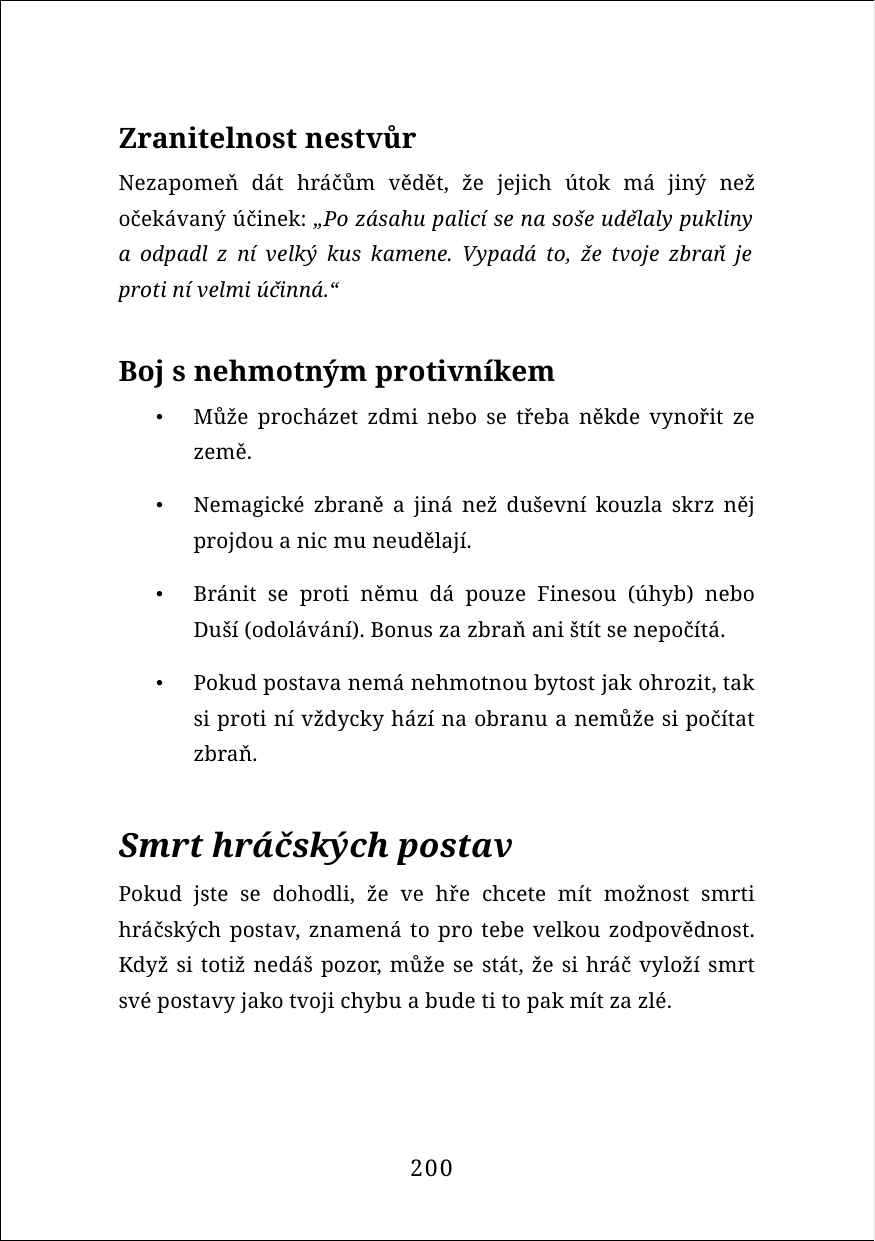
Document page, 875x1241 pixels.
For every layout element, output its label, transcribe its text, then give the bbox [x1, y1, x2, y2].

list Bránit se proti němu dá pouze Finesou (úhyb) nebo Duší (odolávání). Bonus za zbraň ani štít se nepočítá. [156, 579, 756, 643]
subtitle Zranitelnost nestvůr [118, 118, 756, 157]
subtitle Boj s nehmotným protivníkem [118, 352, 756, 390]
list Pokud postava nemá nehmotnou bytost jak ohrozit, tak si proti ní vždycky hází na obranu a nemůže si počítat zbraň. [156, 668, 756, 768]
text Nezapomeň dát hráčům vědět, že jejich útok má jiný než očekávaný účinek: „Po zásahu palicí se na soše udělaly pukliny a odpadl z ní velký kus kamene. Vypadá to, že tvoje zbraň je proti ní velmi účinná.“ [118, 168, 756, 303]
list Může procházet zdmi nebo se třeba někde vynořit ze země. [156, 402, 756, 466]
text Pokud jste se dohodli, že ve hře chcete mít možnost smrti hráčských postav, znamená to pro tebe velkou zodpovědnost. Když si totiž nedáš pozor, může se stát, že si hráč vyloží smrt své postavy jako tvoji chybu a bude ti to pak mít za zlé. [118, 879, 756, 1014]
subtitle Smrt hráčských postav [118, 822, 756, 867]
list Nemagické zbraně a jiná než duševní kouzla skrz něj projdou a nic mu neudělají. [156, 491, 756, 554]
